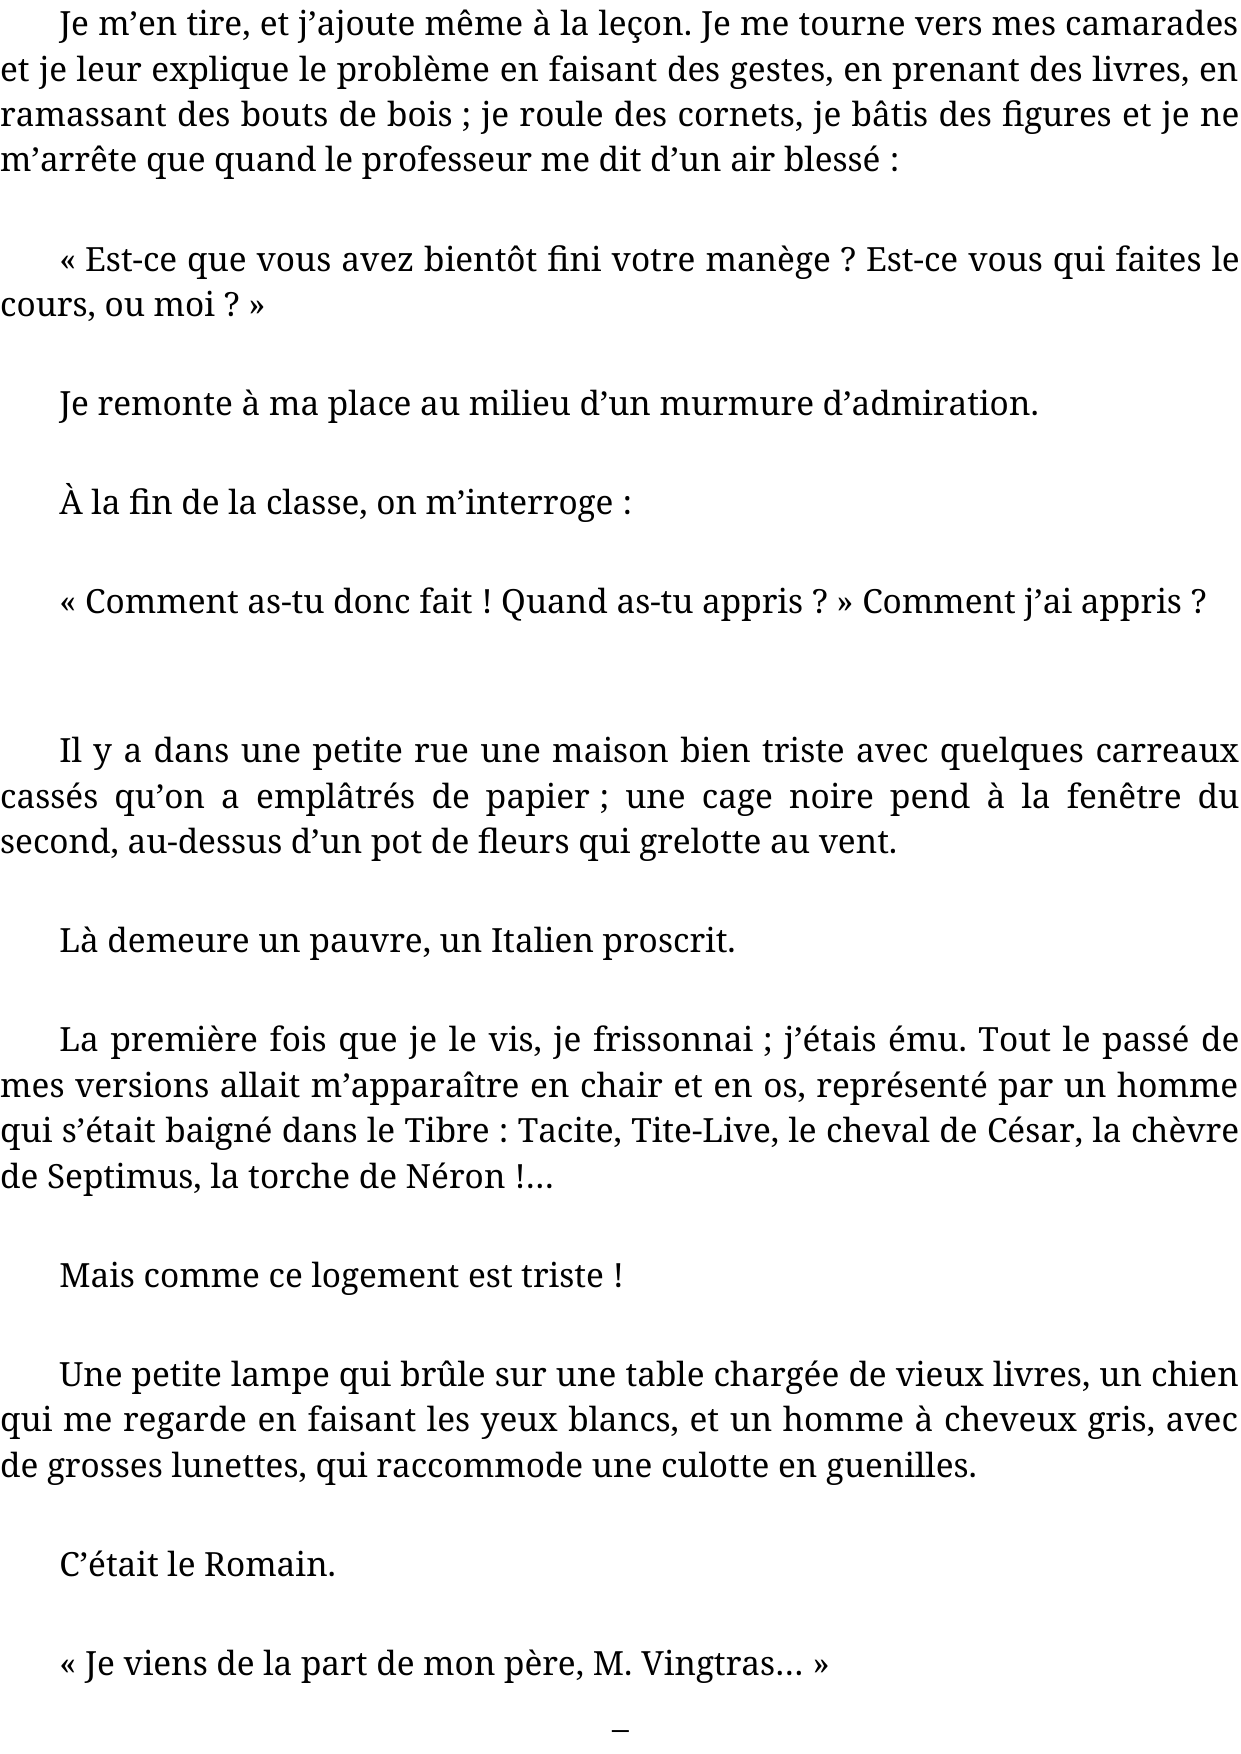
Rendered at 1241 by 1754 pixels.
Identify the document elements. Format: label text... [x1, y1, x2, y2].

text « Comment as-tu donc fait ! Quand as-tu appris ? » Comment j’ai appris ? [0, 578, 1240, 624]
text Je m’en tire, et j’ajoute même à la leçon. Je me tourne vers mes camarades et je leur explique le problème en faisant des gestes, en prenant des livres, en ramassant des bouts de bois ; je roule des cornets, je bâtis des figures et je ne m’arrête que quand le professeur me dit d’un air blessé : [0, 0, 1240, 182]
text Une petite lampe qui brûle sur une table chargée de vieux livres, un chien qui me regarde en faisant les yeux blancs, et un homme à cheveux gris, avec de grosses lunettes, qui raccommode une culotte en guenilles. [0, 1351, 1240, 1487]
text Il y a dans une petite rue une maison bien triste avec quelques carreaux cassés qu’on a emplâtrés de papier ; une cage noire pend à la fenêtre du second, au-dessus d’un pot de fleurs qui grelotte au vent. [0, 727, 1240, 863]
text « Je viens de la part de mon père, M. Vingtras… » [0, 1640, 1240, 1685]
text C’était le Romain. [0, 1541, 1240, 1586]
text La première fois que je le vis, je frissonnai ; j’étais ému. Tout le passé de mes versions allait m’apparaître en chair et en os, représenté par un homme qui s’était baigné dans le Tibre : Tacite, Tite-Live, le cheval de César, la chèvre de Septimus, la torche de Néron !… [0, 1016, 1240, 1198]
text À la fin de la classe, on m’interroge : [0, 479, 1240, 524]
text Là demeure un pauvre, un Italien proscrit. [0, 917, 1240, 962]
text Je remonte à ma place au milieu d’un murmure d’admiration. [0, 380, 1240, 425]
text Mais comme ce logement est triste ! [0, 1252, 1240, 1297]
text « Est-ce que vous avez bientôt fini votre manège ? Est-ce vous qui faites le cours, ou moi ? » [0, 235, 1240, 326]
